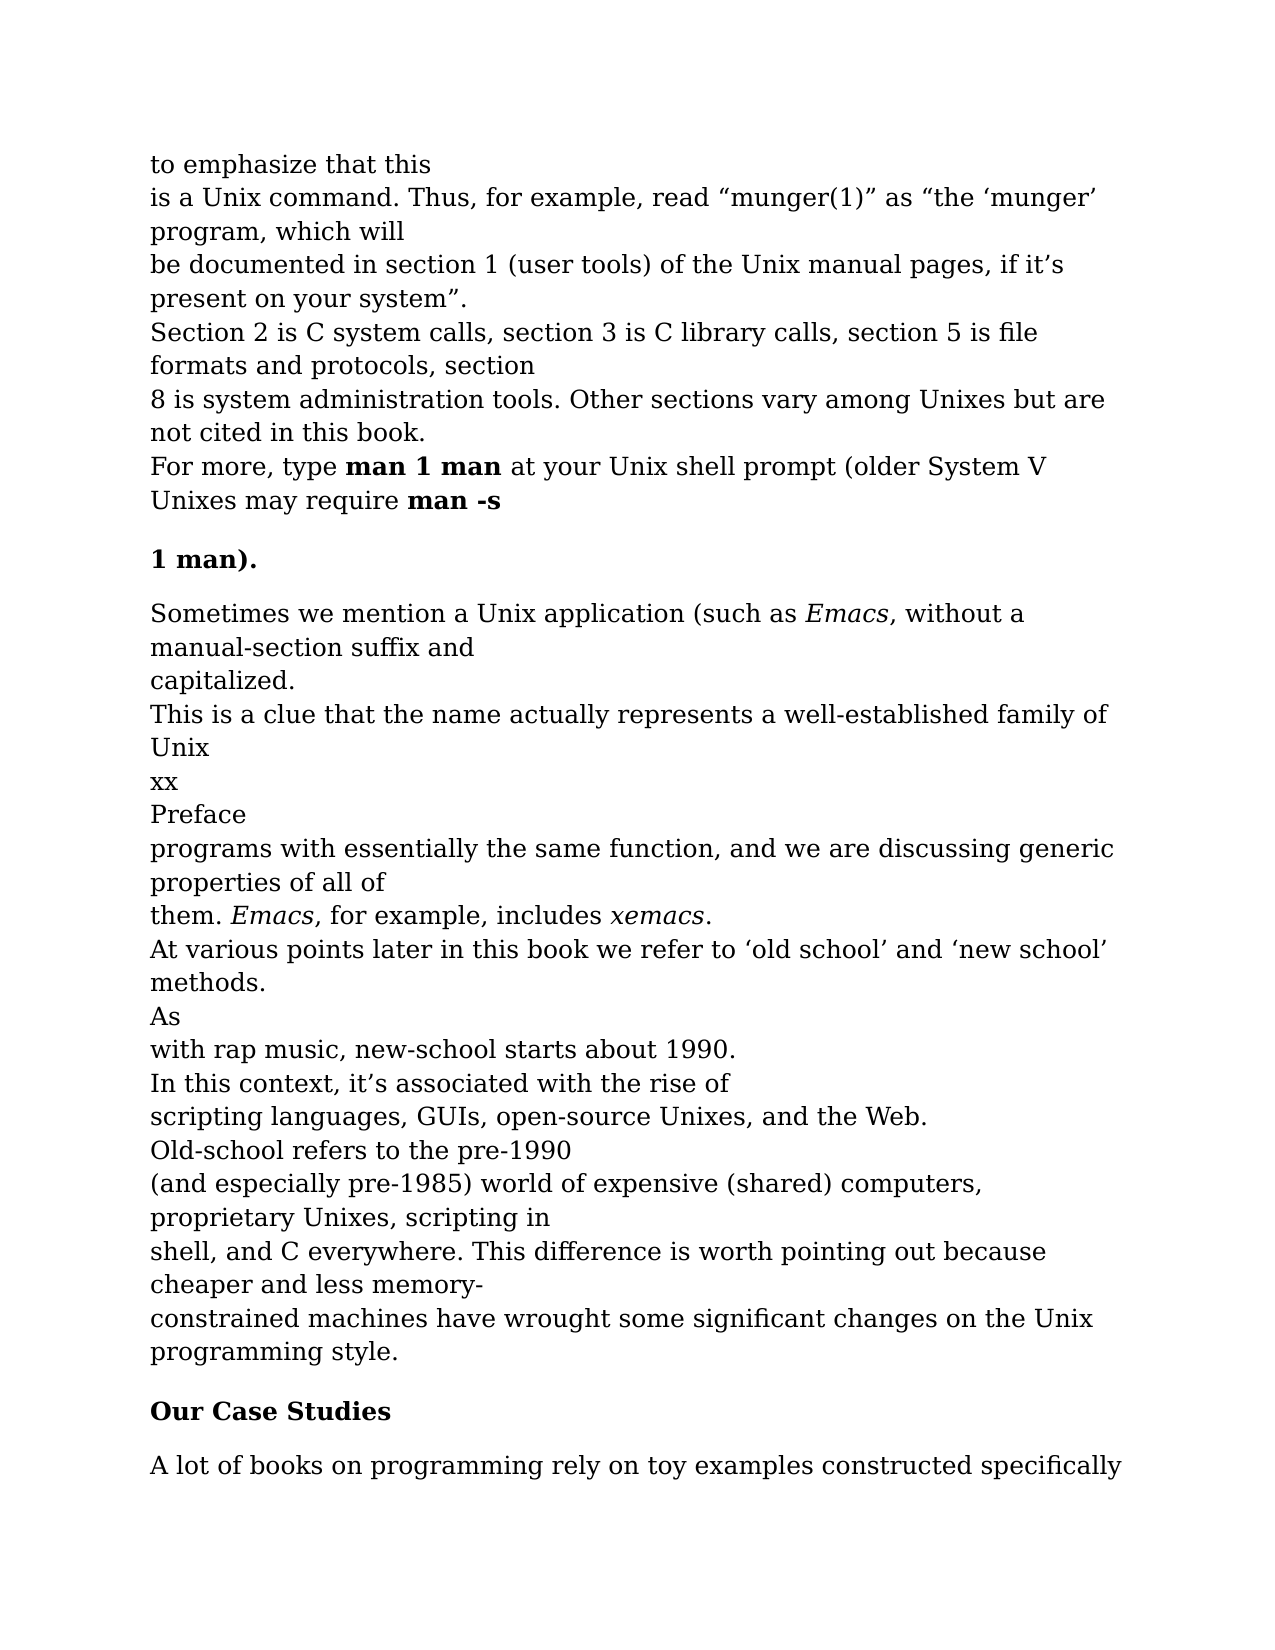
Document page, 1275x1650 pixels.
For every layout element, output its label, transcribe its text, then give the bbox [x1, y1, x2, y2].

text 1 man). [150, 544, 1125, 574]
text be documented in section 1 (user tools) of the Unix manual pages, if it’s present on your system”. [150, 251, 1125, 313]
text Our Case Studies [150, 1396, 1125, 1426]
text shell, and C everywhere. This difference is worth pointing out because cheaper and less memory- [150, 1237, 1125, 1299]
text with rap music, new-school starts about 1990. [150, 1035, 1125, 1064]
text As [150, 1002, 1125, 1031]
text programs with essentially the same function, and we are discussing generic properties of all of [150, 834, 1125, 897]
text 8 is system administration tools. Other sections vary among Unixes but are not cited in this book. [150, 385, 1125, 447]
text scripting languages, GUIs, open-source Unixes, and the Web. [150, 1102, 1125, 1132]
text (and especially pre-1985) world of expensive (shared) computers, proprietary Unixes, scripting in [150, 1169, 1125, 1232]
text to emphasize that this [150, 150, 1125, 179]
text A lot of books on programming rely on toy examples constructed specifically [150, 1451, 1125, 1480]
text In this context, it’s associated with the rise of [150, 1069, 1125, 1098]
text For more, type man 1 man at your Unix shell prompt (older System V Unixes may require man -s [150, 452, 1125, 515]
text Sometimes we mention a Unix application (such as Emacs, without a manual-section suffix and [150, 599, 1125, 662]
text Section 2 is C system calls, section 3 is C library calls, section 5 is file formats and protocols, section [150, 318, 1125, 380]
text Preface [150, 801, 1125, 830]
text capitalized. [150, 666, 1125, 696]
text At various points later in this book we refer to ‘old school’ and ‘new school’ methods. [150, 935, 1125, 997]
text is a Unix command. Thus, for example, read “munger(1)” as “the ‘munger’ program, which will [150, 183, 1125, 246]
text This is a clue that the name actually represents a well-established family of Unix [150, 700, 1125, 763]
text xx [150, 767, 1125, 796]
text them. Emacs, for example, includes xemacs. [150, 901, 1125, 930]
text Old-school refers to the pre-1990 [150, 1136, 1125, 1165]
text constrained machines have wrought some significant changes on the Unix programming style. [150, 1304, 1125, 1366]
